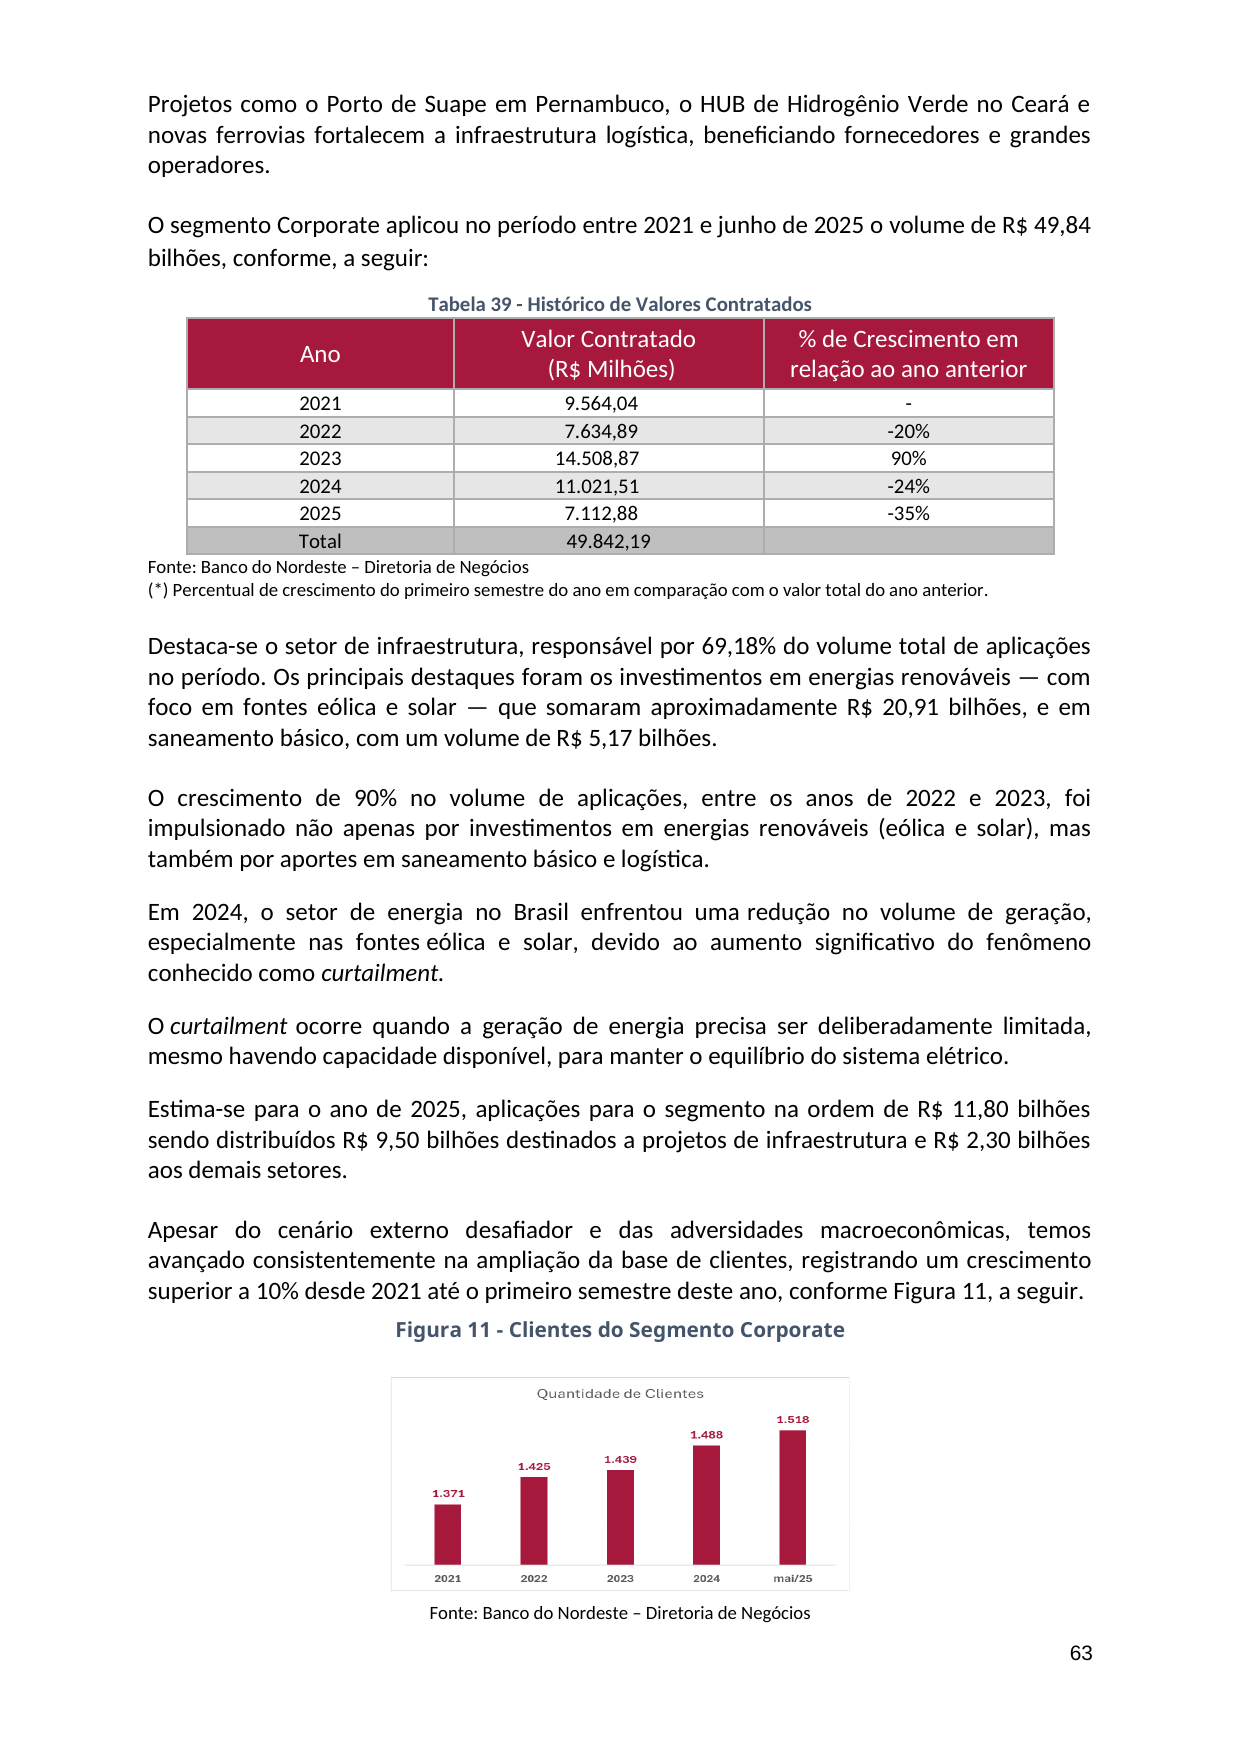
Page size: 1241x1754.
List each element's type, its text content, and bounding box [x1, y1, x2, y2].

text Fonte: Banco do Nordeste – Diretoria de Negócios (*) Percentual de crescimento do primeiro semestre do ano em comparação com o valor total do ano anterior. [148, 555, 1092, 601]
text O curtailment ocorre quando a geração de energia precisa ser deliberadamente limitada, mesmo havendo capacidade disponível, para manter o equilíbrio do sistema elétrico. [148, 1010, 1092, 1071]
table_cell - [765, 390, 1053, 416]
table_cell 11.021,51 [455, 473, 763, 498]
table_cell 2025 [188, 500, 453, 526]
text Tabela 39 - Histórico de Valores Contratados [148, 291, 1092, 317]
table_header Valor Contratado (R$ Milhões) [455, 319, 763, 388]
table_header % de Crescimento em relação ao ano anterior [765, 319, 1053, 388]
table_cell 7.634,89 [455, 418, 763, 443]
text Fonte: Banco do Nordeste – Diretoria de Negócios [148, 1601, 1092, 1624]
table_cell 2023 [188, 445, 453, 471]
table_cell 90% [765, 445, 1053, 471]
table_cell -35% [765, 500, 1053, 526]
text Figura 11 - Clientes do Segmento Corporate [148, 1316, 1092, 1344]
table_cell -20% [765, 418, 1053, 443]
table_cell 2022 [188, 418, 453, 443]
text O crescimento de 90% no volume de aplicações, entre os anos de 2022 e 2023, foi impulsionado não apenas por investimentos em energias renováveis (eólica e solar), mas também por aportes em saneamento básico e logística. [148, 782, 1092, 873]
table_cell 2024 [188, 473, 453, 498]
text Estima-se para o ano de 2025, aplicações para o segmento na ordem de R$ 11,80 bilhões sendo distribuídos R$ 9,50 bilhões destinados a projetos de infraestrutura e R$ 2,30 bilhões aos demais setores. [148, 1093, 1092, 1185]
text Projetos como o Porto de Suape em Pernambuco, o HUB de Hidrogênio Verde no Ceará e novas ferrovias fortalecem a infraestrutura logística, beneficiando fornecedores e grandes operadores. [148, 89, 1092, 180]
text Destaca-se o setor de infraestrutura, responsável por 69,18% do volume total de aplicações no período. Os principais destaques foram os investimentos em energias renováveis — com foco em fontes eólica e solar — que somaram aproximadamente R$ 20,91 bilhões, e em saneamento básico, com um volume de R$ 5,17 bilhões. [148, 630, 1092, 752]
table_cell Total [188, 528, 453, 553]
table_cell 7.112,88 [455, 500, 763, 526]
text O segmento Corporate aplicou no período entre 2021 e junho de 2025 o volume de R$ 49,84 bilhões, conforme, a seguir: [148, 209, 1092, 272]
table_cell 49.842,19 [455, 528, 763, 553]
table_header Ano [188, 319, 453, 388]
table_cell 9.564,04 [455, 390, 763, 416]
table_cell 2021 [188, 390, 453, 416]
table_cell [765, 528, 1053, 553]
text Apesar do cenário externo desafiador e das adversidades macroeconômicas, temos avançado consistentemente na ampliação da base de clientes, registrando um crescimento superior a 10% desde 2021 até o primeiro semestre deste ano, conforme Figura 11, a seguir. [148, 1214, 1092, 1306]
table_cell -24% [765, 473, 1053, 498]
table_cell 14.508,87 [455, 445, 763, 471]
text Em 2024, o setor de energia no Brasil enfrentou uma redução no volume de geração, especialmente nas fontes eólica e solar, devido ao aumento significativo do fenômeno conhecido como curtailment. [148, 896, 1092, 987]
